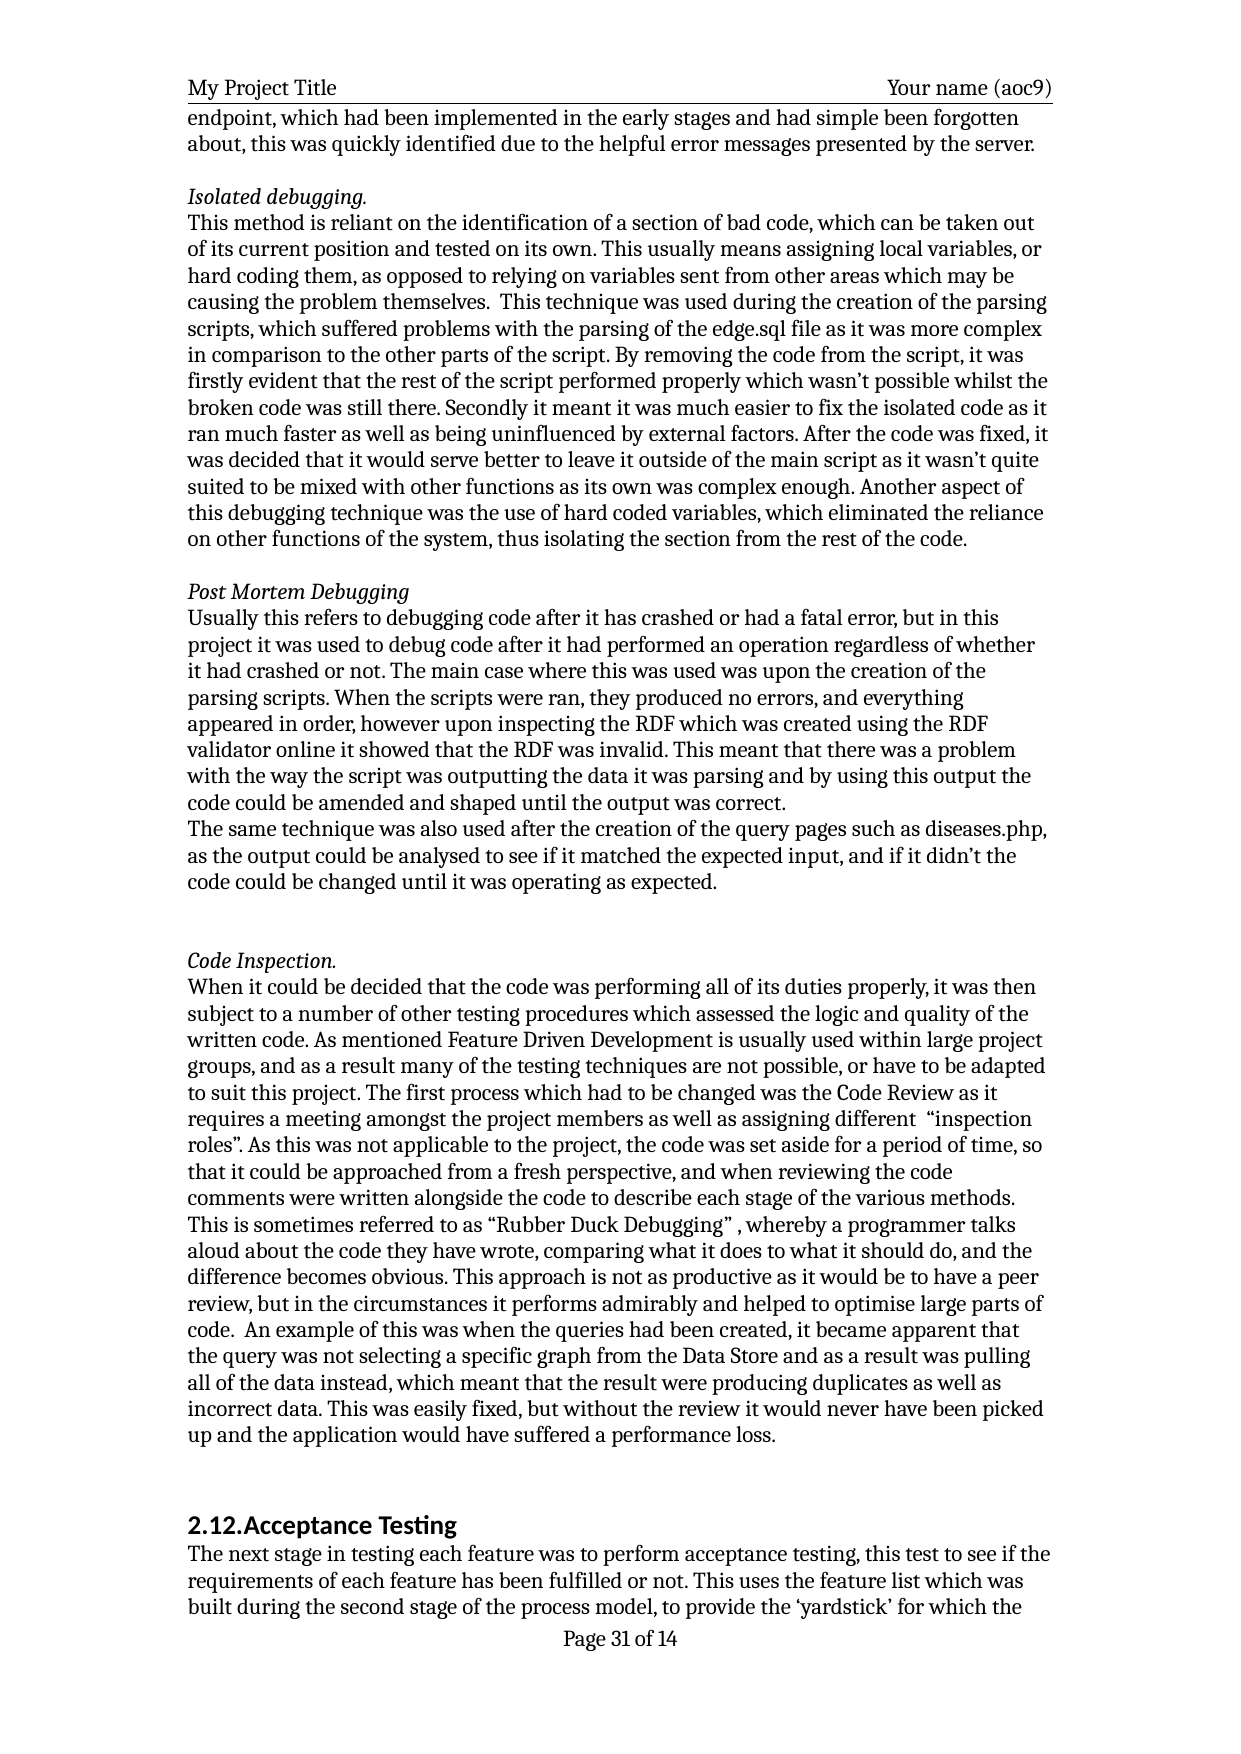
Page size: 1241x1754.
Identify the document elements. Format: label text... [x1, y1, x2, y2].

text When it could be decided that the code was performing all of its duties properly, it was then subject to a number of other testing procedures which assessed the logic and quality of the written code. As mentioned Feature Driven Development is usually used within large project groups, and as a result many of the testing techniques are not possible, or have to be adapted to suit this project. The first process which had to be changed was the Code Review as it requires a meeting amongst the project members as well as assigning different “inspection roles”. As this was not applicable to the project, the code was set aside for a period of time, so that it could be approached from a fresh perspective, and when reviewing the code comments were written alongside the code to describe each stage of the various methods. This is sometimes referred to as “Rubber Duck Debugging” , whereby a programmer talks aloud about the code they have wrote, comparing what it does to what it should do, and the difference becomes obvious. This approach is not as productive as it would be to have a peer review, but in the circumstances it performs admirably and helped to optimise large parts of code. An example of this was when the queries had been created, it became apparent that the query was not selecting a specific graph from the Data Store and as a result was pulling all of the data instead, which meant that the result were producing duplicates as well as incorrect data. This was easily fixed, but without the review it would never have been picked up and the application would have suffered a performance loss. [187, 974, 1053, 1448]
subtitle Acceptance Testing [187, 1508, 1053, 1541]
text Isolated debugging. [187, 183, 1053, 210]
text Code Inspection. [187, 948, 1053, 974]
text endpoint, which had been implemented in the early stages and had simple been forgotten about, this was quickly identified due to the helpful error messages presented by the server. [187, 104, 1053, 157]
text Post Mortem Debugging [187, 579, 1053, 605]
text The same technique was also used after the creation of the query pages such as diseases.php, as the output could be analysed to see if it matched the expected input, and if it didn’t the code could be changed until it was operating as expected. [187, 816, 1053, 895]
text The next stage in testing each feature was to perform acceptance testing, this test to see if the requirements of each feature has been fulfilled or not. This uses the feature list which was built during the second stage of the process model, to provide the ‘yardstick’ for which the [187, 1541, 1053, 1620]
text Usually this refers to debugging code after it has crashed or had a fatal error, but in this project it was used to debug code after it had performed an operation regardless of whether it had crashed or not. The main case where this was used was upon the creation of the parsing scripts. When the scripts were ran, they produced no errors, and everything appeared in order, however upon inspecting the RDF which was created using the RDF validator online it showed that the RDF was invalid. This meant that there was a problem with the way the script was outputting the data it was parsing and by using this output the code could be amended and shaped until the output was correct. [187, 605, 1053, 816]
text This method is reliant on the identification of a section of bad code, which can be taken out of its current position and tested on its own. This usually means assigning local variables, or hard coding them, as opposed to relying on variables sent from other areas which may be causing the problem themselves. This technique was used during the creation of the parsing scripts, which suffered problems with the parsing of the edge.sql file as it was more complex in comparison to the other parts of the script. By removing the code from the script, it was firstly evident that the rest of the script performed properly which wasn’t possible whilst the broken code was still there. Secondly it meant it was much easier to fix the isolated code as it ran much faster as well as being uninfluenced by external factors. After the code was fixed, it was decided that it would serve better to leave it outside of the main script as it wasn’t quite suited to be mixed with other functions as its own was complex enough. Another aspect of this debugging technique was the use of hard coded variables, which eliminated the reliance on other functions of the system, thus isolating the section from the rest of the code. [187, 210, 1053, 552]
